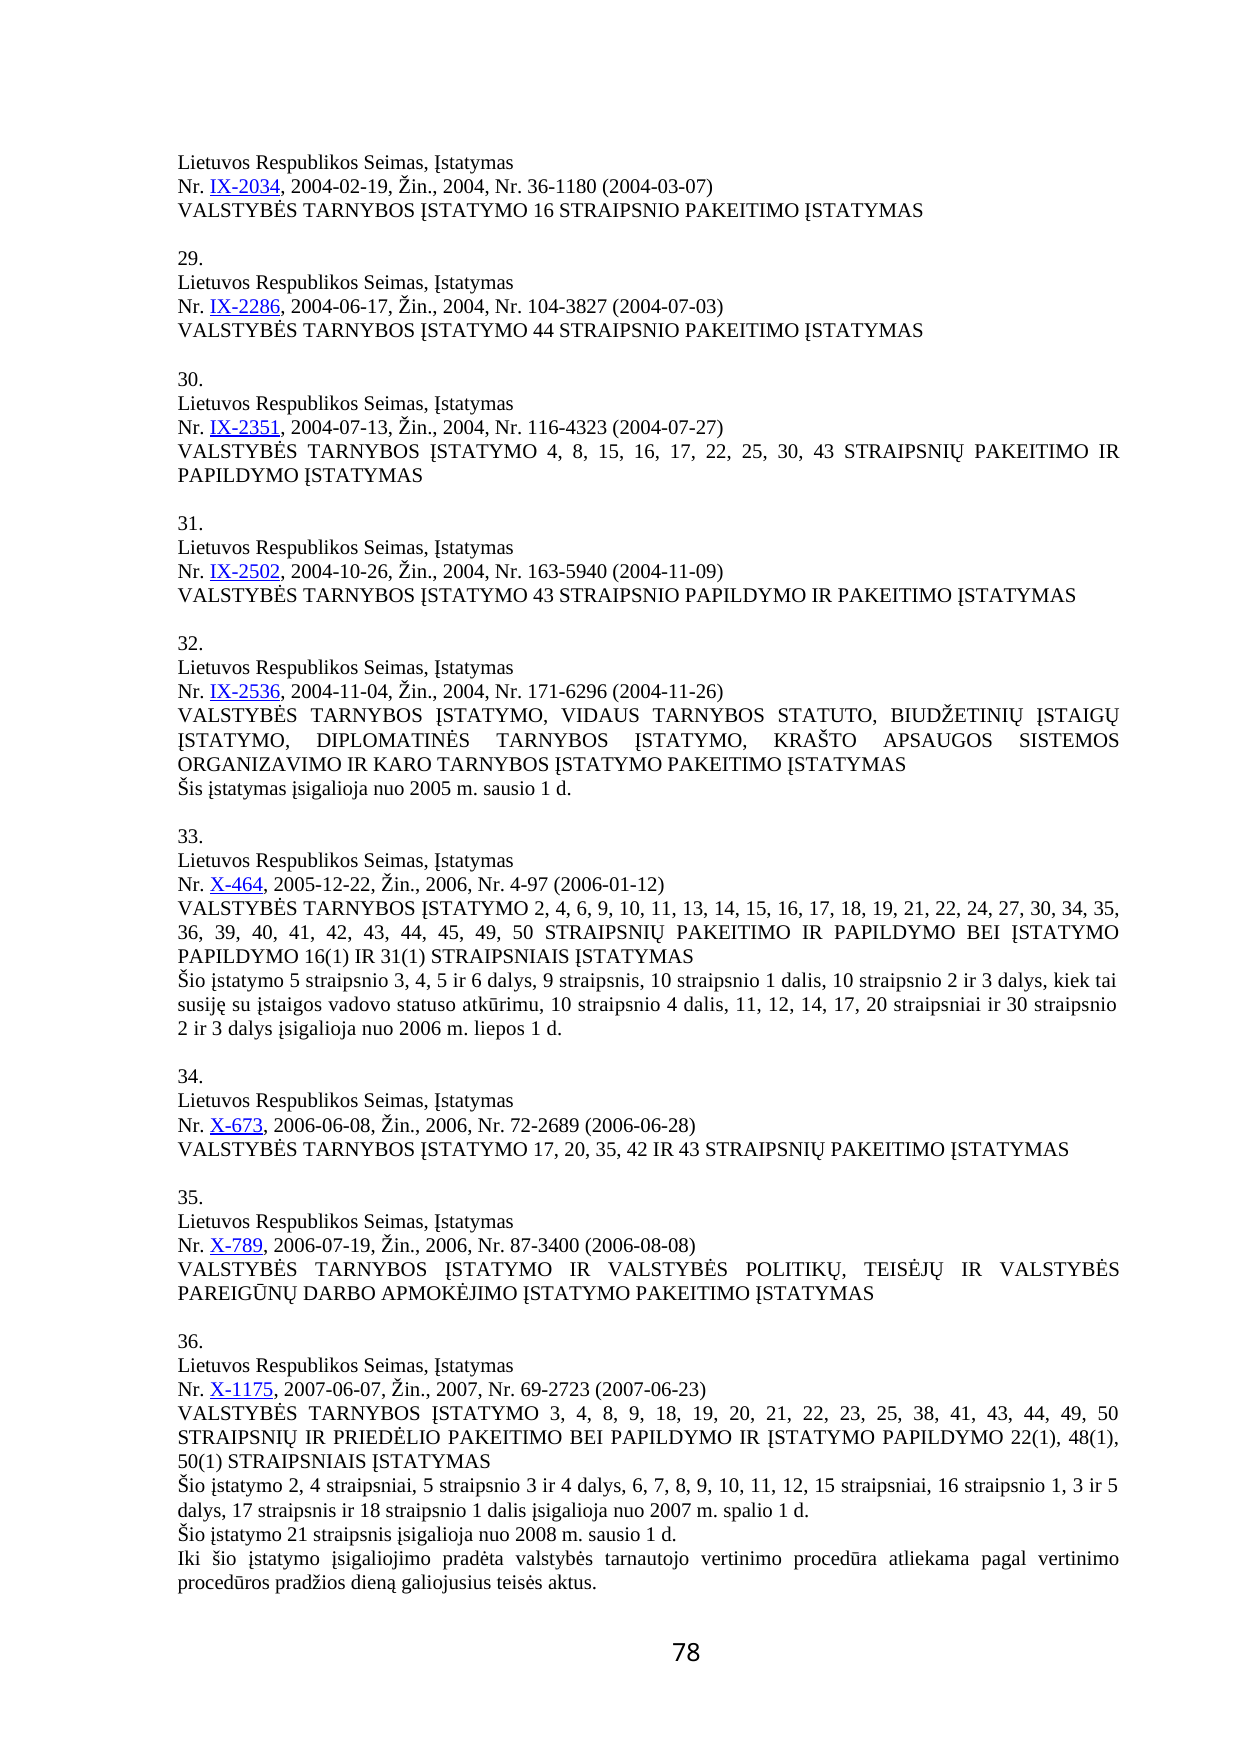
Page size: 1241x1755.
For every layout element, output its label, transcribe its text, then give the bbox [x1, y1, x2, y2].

text Nr. IX-2351, 2004-07-13, Žin., 2004, Nr. 116-4323 (2004-07-27) [177, 415, 1120, 439]
text 34. [177, 1064, 1120, 1088]
text VALSTYBĖS TARNYBOS ĮSTATYMO, VIDAUS TARNYBOS STATUTO, BIUDŽETINIŲ ĮSTAIGŲ ĮSTATYMO, DIPLOMATINĖS TARNYBOS ĮSTATYMO, KRAŠTO APSAUGOS SISTEMOS ORGANIZAVIMO IR KARO TARNYBOS ĮSTATYMO PAKEITIMO ĮSTATYMAS [177, 703, 1120, 776]
text 31. [177, 511, 1120, 535]
text Šio įstatymo 21 straipsnis įsigalioja nuo 2008 m. sausio 1 d. [177, 1522, 1120, 1546]
text Nr. X-1175, 2007-06-07, Žin., 2007, Nr. 69-2723 (2007-06-23) [177, 1377, 1120, 1401]
text Iki šio įstatymo įsigaliojimo pradėta valstybės tarnautojo vertinimo procedūra atliekama pagal vertinimo procedūros pradžios dieną galiojusius teisės aktus. [177, 1546, 1120, 1594]
text Šio įstatymo 2, 4 straipsniai, 5 straipsnio 3 ir 4 dalys, 6, 7, 8, 9, 10, 11, 12, 15 straipsniai, 16 straipsnio 1, 3 ir 5 dalys, 17 straipsnis ir 18 straipsnio 1 dalis įsigalioja nuo 2007 m. spalio 1 d. [177, 1473, 1120, 1522]
text Nr. X-464, 2005-12-22, Žin., 2006, Nr. 4-97 (2006-01-12) [177, 872, 1120, 896]
text Lietuvos Respublikos Seimas, Įstatymas [177, 391, 1120, 415]
text 30. [177, 367, 1120, 391]
text VALSTYBĖS TARNYBOS ĮSTATYMO 2, 4, 6, 9, 10, 11, 13, 14, 15, 16, 17, 18, 19, 21, 22, 24, 27, 30, 34, 35, 36, 39, 40, 41, 42, 43, 44, 45, 49, 50 STRAIPSNIŲ PAKEITIMO IR PAPILDYMO BEI ĮSTATYMO PAPILDYMO 16(1) IR 31(1) STRAIPSNIAIS ĮSTATYMAS [177, 896, 1120, 968]
text VALSTYBĖS TARNYBOS ĮSTATYMO 43 STRAIPSNIO PAPILDYMO IR PAKEITIMO ĮSTATYMAS [177, 583, 1120, 607]
text Šio įstatymo 5 straipsnio 3, 4, 5 ir 6 dalys, 9 straipsnis, 10 straipsnio 1 dalis, 10 straipsnio 2 ir 3 dalys, kiek tai susiję su įstaigos vadovo statuso atkūrimu, 10 straipsnio 4 dalis, 11, 12, 14, 17, 20 straipsniai ir 30 straipsnio 2 ir 3 dalys įsigalioja nuo 2006 m. liepos 1 d. [177, 968, 1120, 1040]
text Lietuvos Respublikos Seimas, Įstatymas [177, 848, 1120, 872]
text Nr. IX-2286, 2004-06-17, Žin., 2004, Nr. 104-3827 (2004-07-03) [177, 294, 1120, 318]
text Nr. IX-2034, 2004-02-19, Žin., 2004, Nr. 36-1180 (2004-03-07) [177, 174, 1120, 198]
text Nr. IX-2536, 2004-11-04, Žin., 2004, Nr. 171-6296 (2004-11-26) [177, 679, 1120, 703]
text Nr. X-789, 2006-07-19, Žin., 2006, Nr. 87-3400 (2006-08-08) [177, 1233, 1120, 1257]
text Lietuvos Respublikos Seimas, Įstatymas [177, 655, 1120, 679]
text VALSTYBĖS TARNYBOS ĮSTATYMO 3, 4, 8, 9, 18, 19, 20, 21, 22, 23, 25, 38, 41, 43, 44, 49, 50 STRAIPSNIŲ IR PRIEDĖLIO PAKEITIMO BEI PAPILDYMO IR ĮSTATYMO PAPILDYMO 22(1), 48(1), 50(1) STRAIPSNIAIS ĮSTATYMAS [177, 1401, 1120, 1473]
text Nr. IX-2502, 2004-10-26, Žin., 2004, Nr. 163-5940 (2004-11-09) [177, 559, 1120, 583]
text Lietuvos Respublikos Seimas, Įstatymas [177, 535, 1120, 559]
text VALSTYBĖS TARNYBOS ĮSTATYMO 16 STRAIPSNIO PAKEITIMO ĮSTATYMAS [177, 198, 1120, 222]
text Šis įstatymas įsigalioja nuo 2005 m. sausio 1 d. [177, 776, 1120, 800]
text Lietuvos Respublikos Seimas, Įstatymas [177, 270, 1120, 294]
text Lietuvos Respublikos Seimas, Įstatymas [177, 150, 1120, 174]
text VALSTYBĖS TARNYBOS ĮSTATYMO 17, 20, 35, 42 IR 43 STRAIPSNIŲ PAKEITIMO ĮSTATYMAS [177, 1137, 1120, 1161]
text 33. [177, 824, 1120, 848]
text VALSTYBĖS TARNYBOS ĮSTATYMO 4, 8, 15, 16, 17, 22, 25, 30, 43 STRAIPSNIŲ PAKEITIMO IR PAPILDYMO ĮSTATYMAS [177, 439, 1120, 487]
text 36. [177, 1329, 1120, 1353]
text 32. [177, 631, 1120, 655]
text Nr. X-673, 2006-06-08, Žin., 2006, Nr. 72-2689 (2006-06-28) [177, 1112, 1120, 1137]
text VALSTYBĖS TARNYBOS ĮSTATYMO 44 STRAIPSNIO PAKEITIMO ĮSTATYMAS [177, 318, 1120, 342]
text Lietuvos Respublikos Seimas, Įstatymas [177, 1209, 1120, 1233]
text 35. [177, 1185, 1120, 1209]
text Lietuvos Respublikos Seimas, Įstatymas [177, 1353, 1120, 1377]
text 29. [177, 246, 1120, 270]
text VALSTYBĖS TARNYBOS ĮSTATYMO IR VALSTYBĖS POLITIKŲ, TEISĖJŲ IR VALSTYBĖS PAREIGŪNŲ DARBO APMOKĖJIMO ĮSTATYMO PAKEITIMO ĮSTATYMAS [177, 1257, 1120, 1305]
text Lietuvos Respublikos Seimas, Įstatymas [177, 1088, 1120, 1112]
